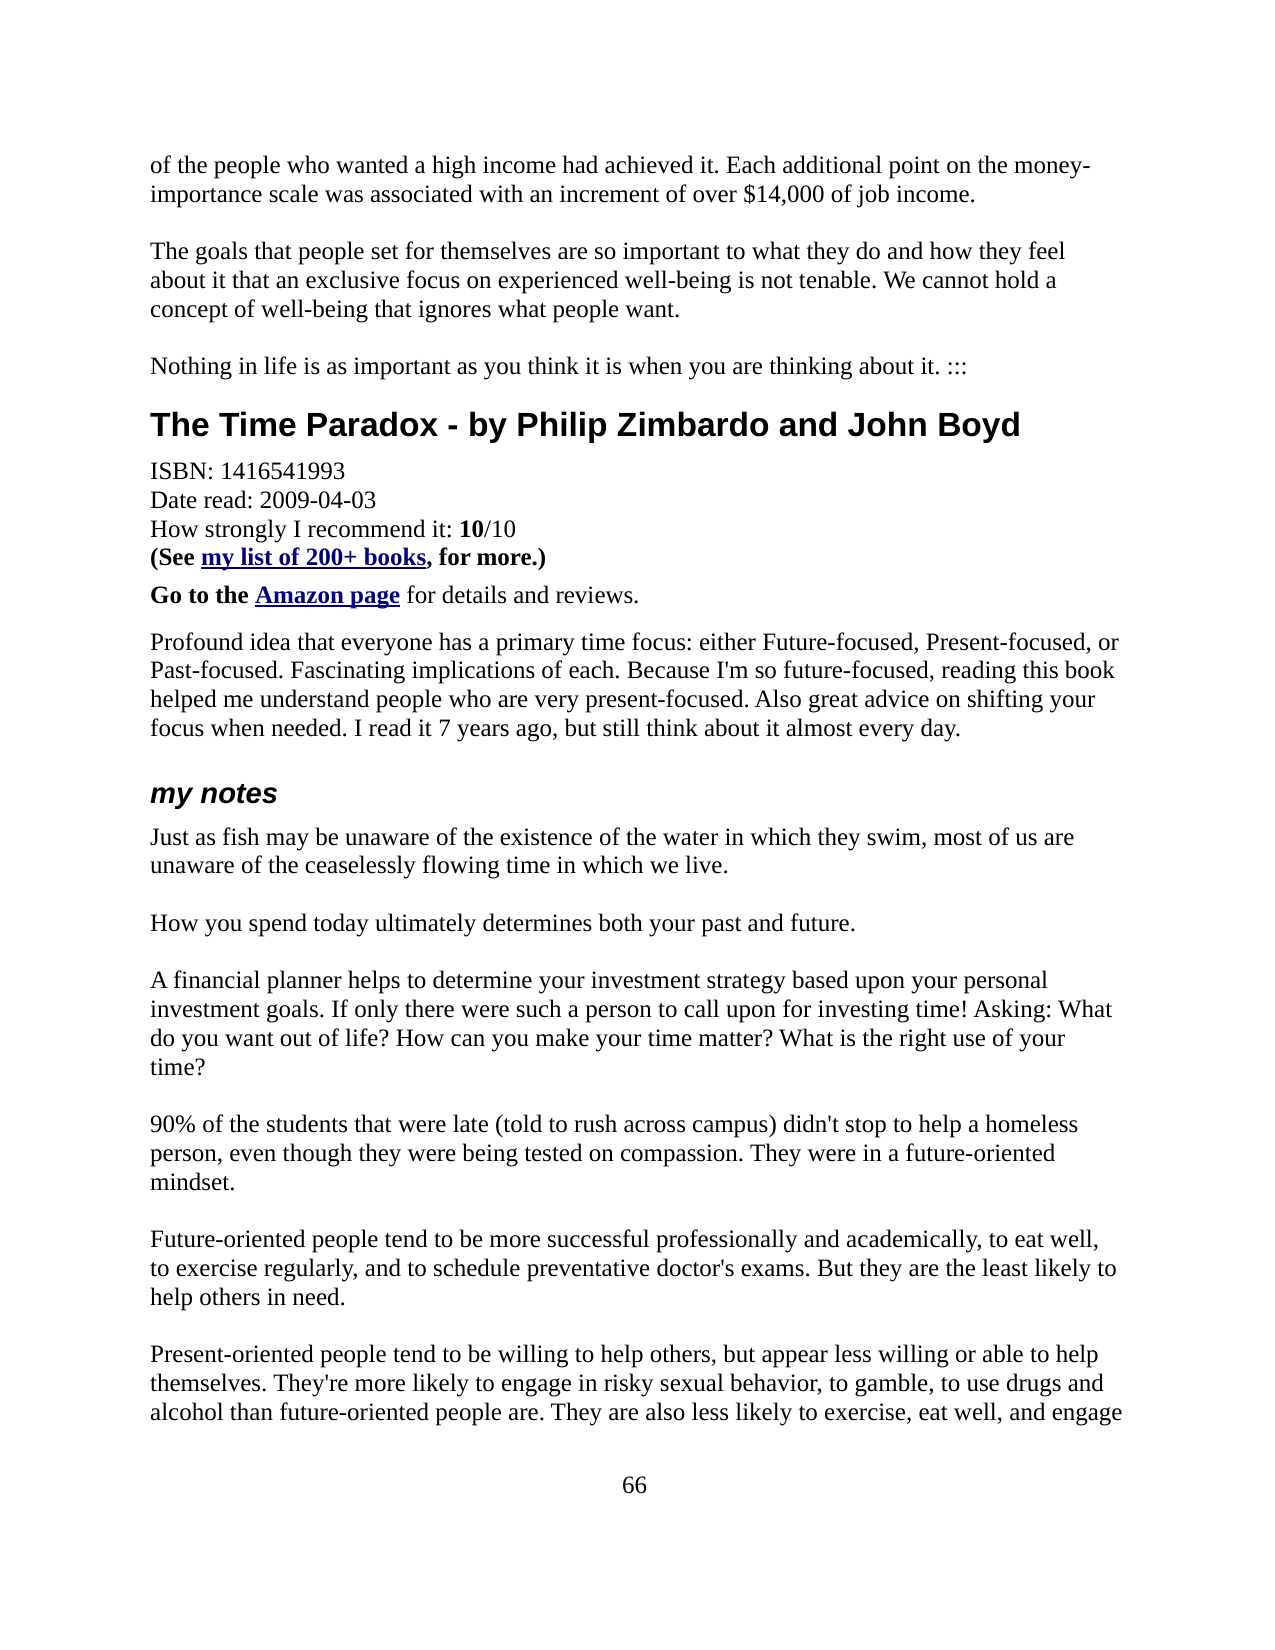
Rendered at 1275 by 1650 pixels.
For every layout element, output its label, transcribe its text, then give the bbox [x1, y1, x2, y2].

text Go to the Amazon page for details and reviews. [150, 580, 1125, 609]
text Profound idea that everyone has a primary time focus: either Future-focused, Present-focused, or Past-focused. Fascinating implications of each. Because I'm so future-focused, reading this book helped me understand people who are very present-focused. Also great advice on shifting your focus when needed. I read it 7 years ago, but still think about it almost every day. [150, 627, 1125, 742]
subtitle The Time Paradox - by Philip Zimbardo and John Boyd [150, 405, 1125, 444]
subtitle my notes [150, 776, 1125, 809]
text of the people who wanted a high income had achieved it. Each additional point on the money-importance scale was associated with an increment of over $14,000 of job income. The goals that people set for themselves are so important to what they do and how they feel about it that an exclusive focus on experienced well-being is not tenable. We cannot hold a concept of well-being that ignores what people want. Nothing in life is as important as you think it is when you are thinking about it. ::: [150, 150, 1125, 380]
text Just as fish may be unaware of the existence of the water in which they swim, most of us are unaware of the ceaselessly flowing time in which we live. How you spend today ultimately determines both your past and future. A financial planner helps to determine your investment strategy based upon your personal investment goals. If only there were such a person to call upon for investing time! Asking: What do you want out of life? How can you make your time matter? What is the right use of your time? 90% of the students that were late (told to rush across campus) didn't stop to help a homeless person, even though they were being tested on compassion. They were in a future-oriented mindset. Future-oriented people tend to be more successful professionally and academically, to eat well, to exercise regularly, and to schedule preventative doctor's exams. But they are the least likely to help others in need. Present-oriented people tend to be willing to help others, but appear less willing or able to help themselves. They're more likely to engage in risky sexual behavior, to gamble, to use drugs and alcohol than future-oriented people are. They are also less likely to exercise, eat well, and engage [150, 822, 1125, 1426]
text ISBN: 1416541993 Date read: 2009-04-03 How strongly I recommend it: 10/10 (See my list of 200+ books, for more.) [150, 456, 1125, 571]
